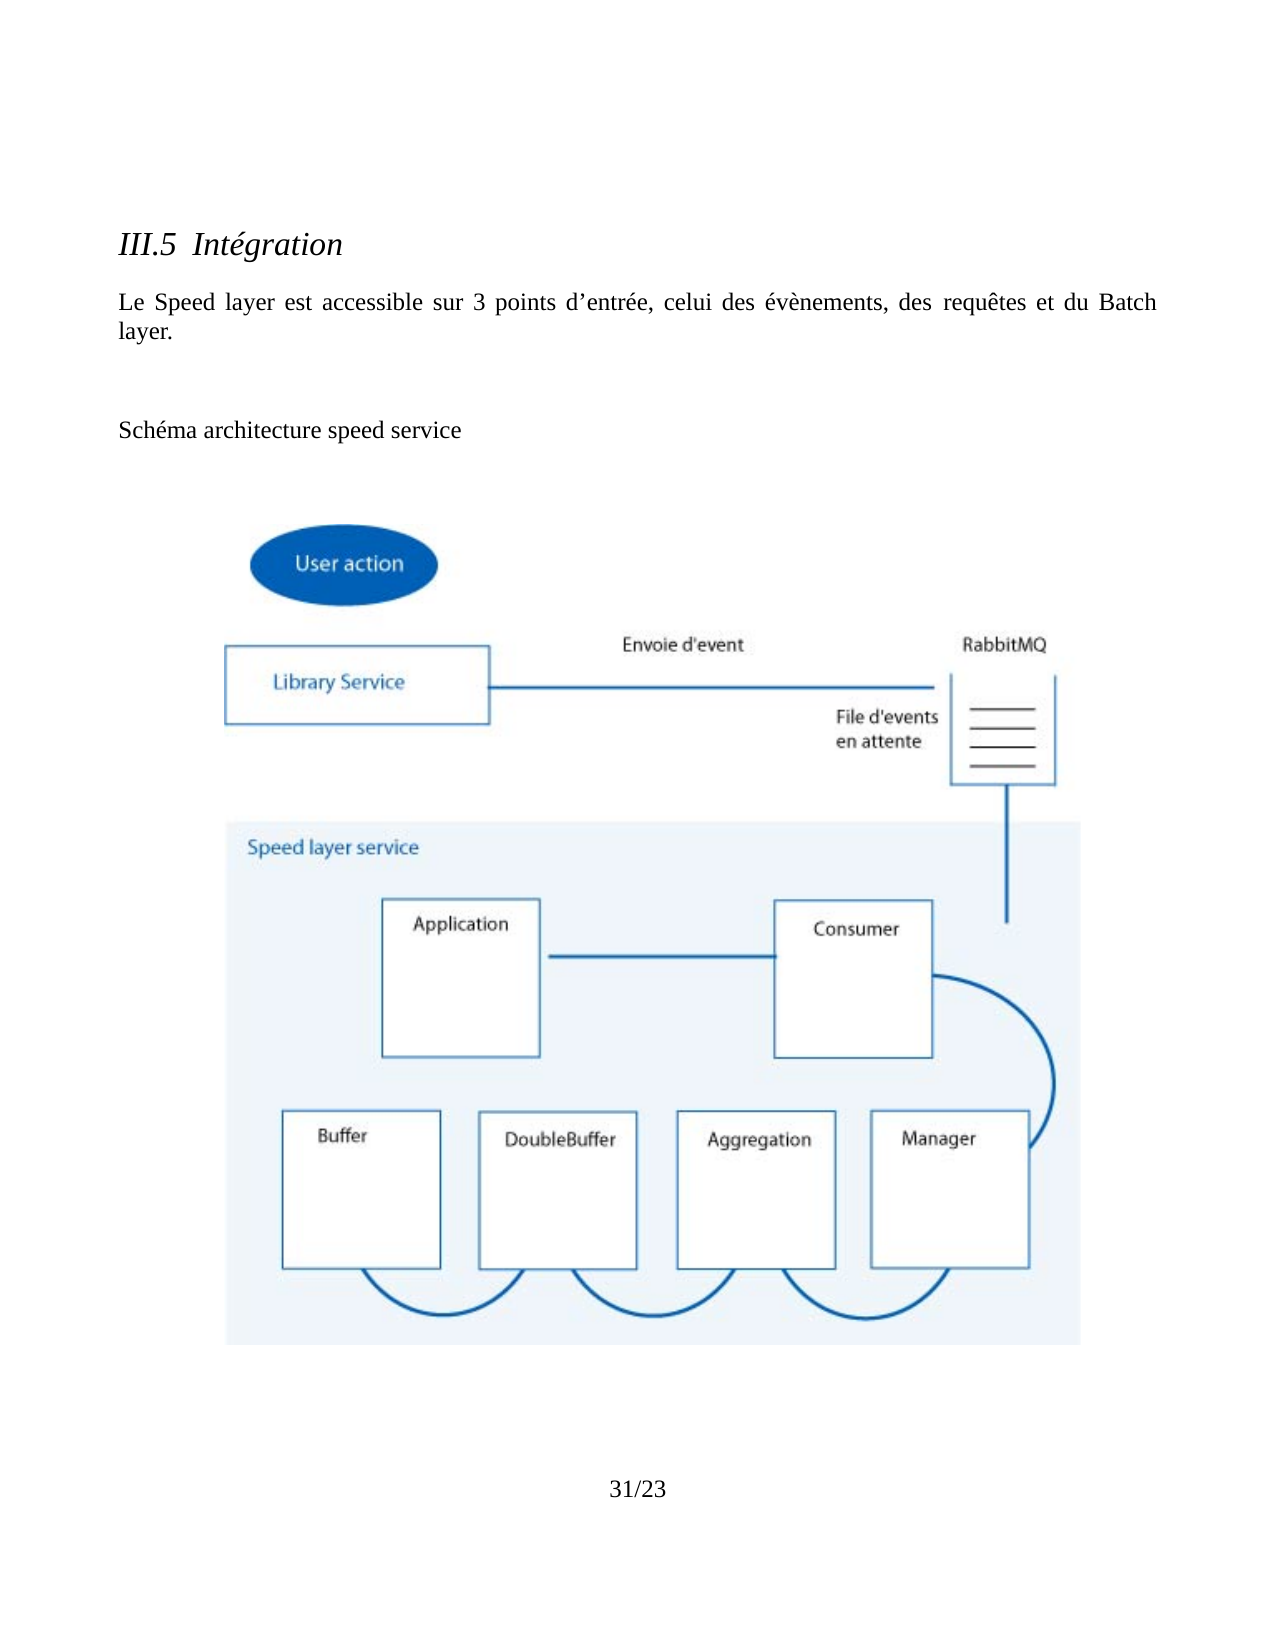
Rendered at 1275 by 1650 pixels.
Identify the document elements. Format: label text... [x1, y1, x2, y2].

text Schéma architecture speed service [118, 415, 1157, 444]
text Le Speed layer est accessible sur 3 points d’entrée, celui des évènements, des requêtes et du Batch layer. [118, 287, 1157, 345]
picture [224, 524, 1081, 1345]
subtitle Intégration [118, 224, 1157, 263]
